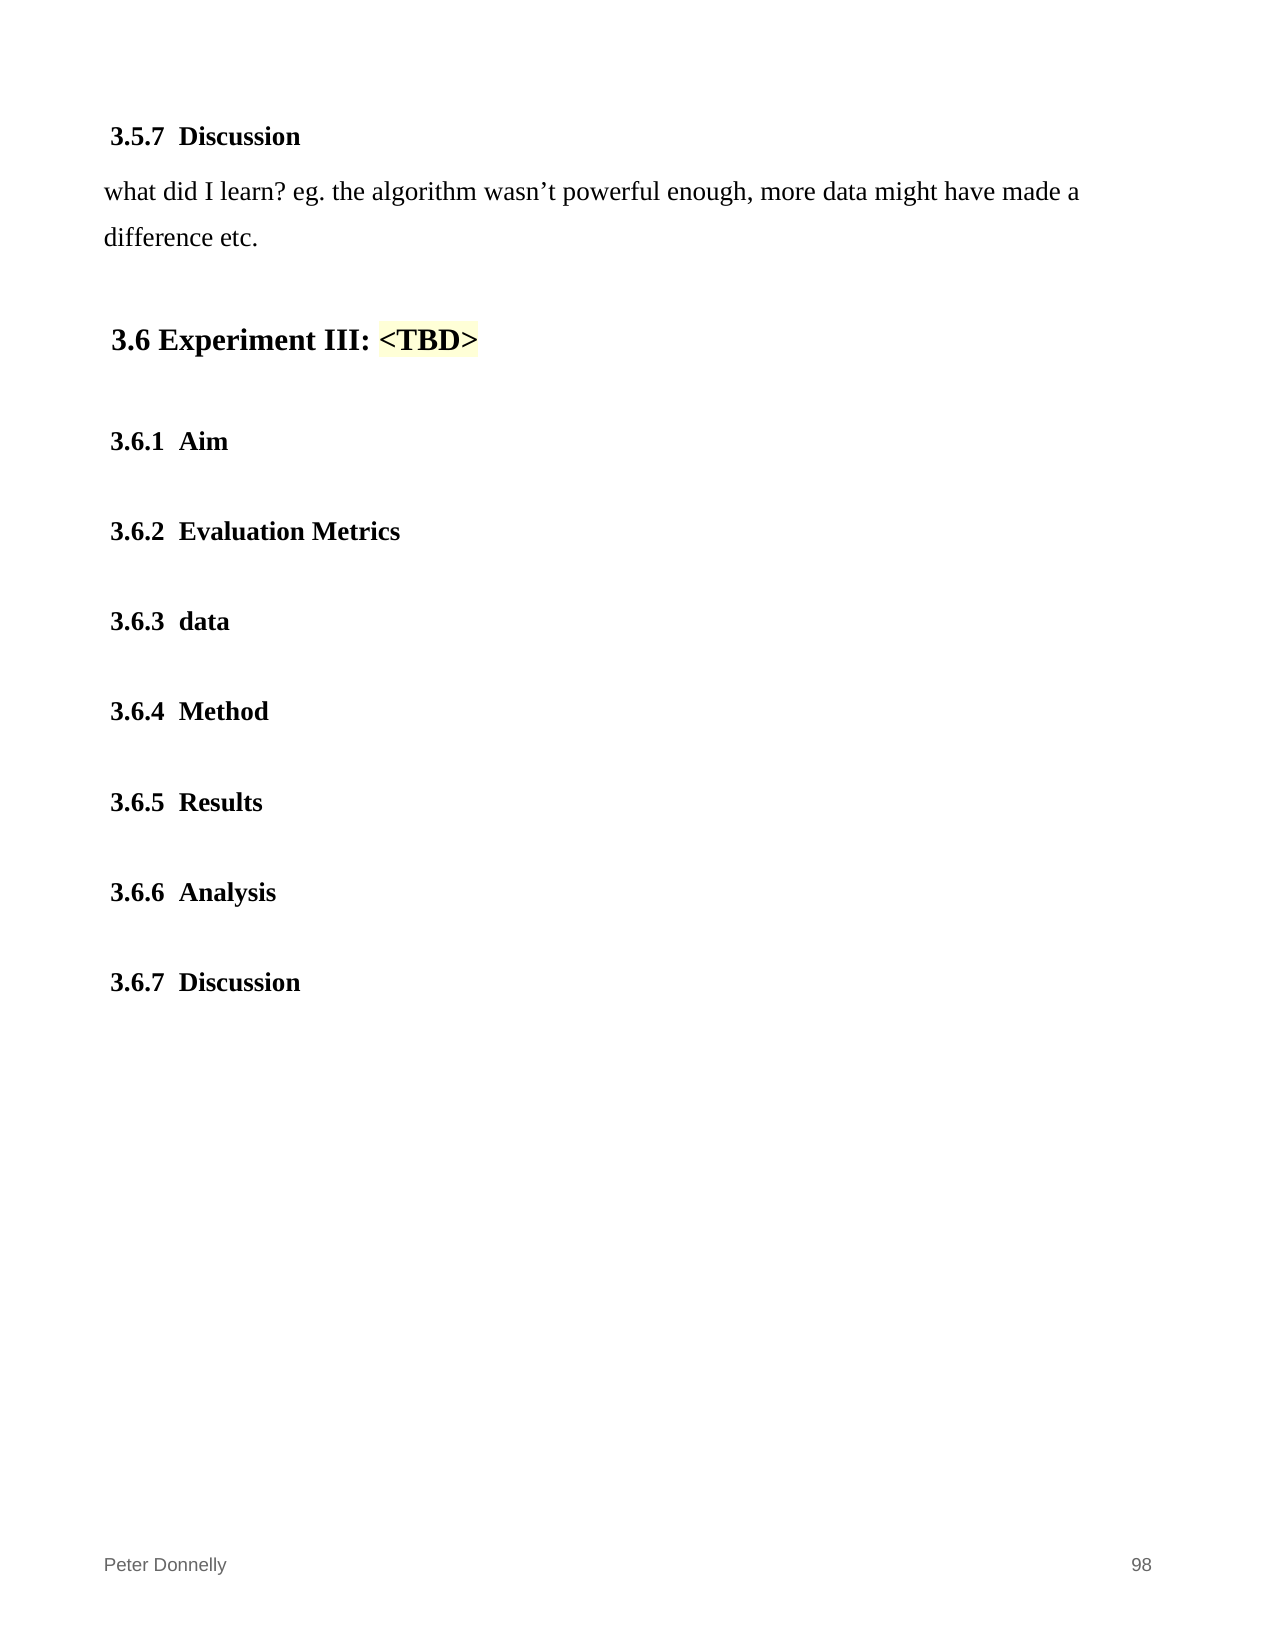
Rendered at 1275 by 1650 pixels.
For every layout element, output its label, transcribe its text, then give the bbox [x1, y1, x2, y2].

subtitle Analysis [103, 876, 1181, 907]
subtitle data [103, 605, 1181, 636]
subtitle Discussion [103, 120, 1181, 151]
subtitle Evaluation Metrics [103, 515, 1181, 546]
subtitle Discussion [103, 966, 1181, 997]
subtitle Method [103, 696, 1181, 727]
subtitle Results [103, 786, 1181, 817]
text what did I learn? eg. the algorithm wasn’t powerful enough, more data might have made a difference etc. [103, 174, 1181, 252]
subtitle Aim [103, 425, 1181, 456]
subtitle Experiment III: <TBD> [103, 321, 1181, 357]
